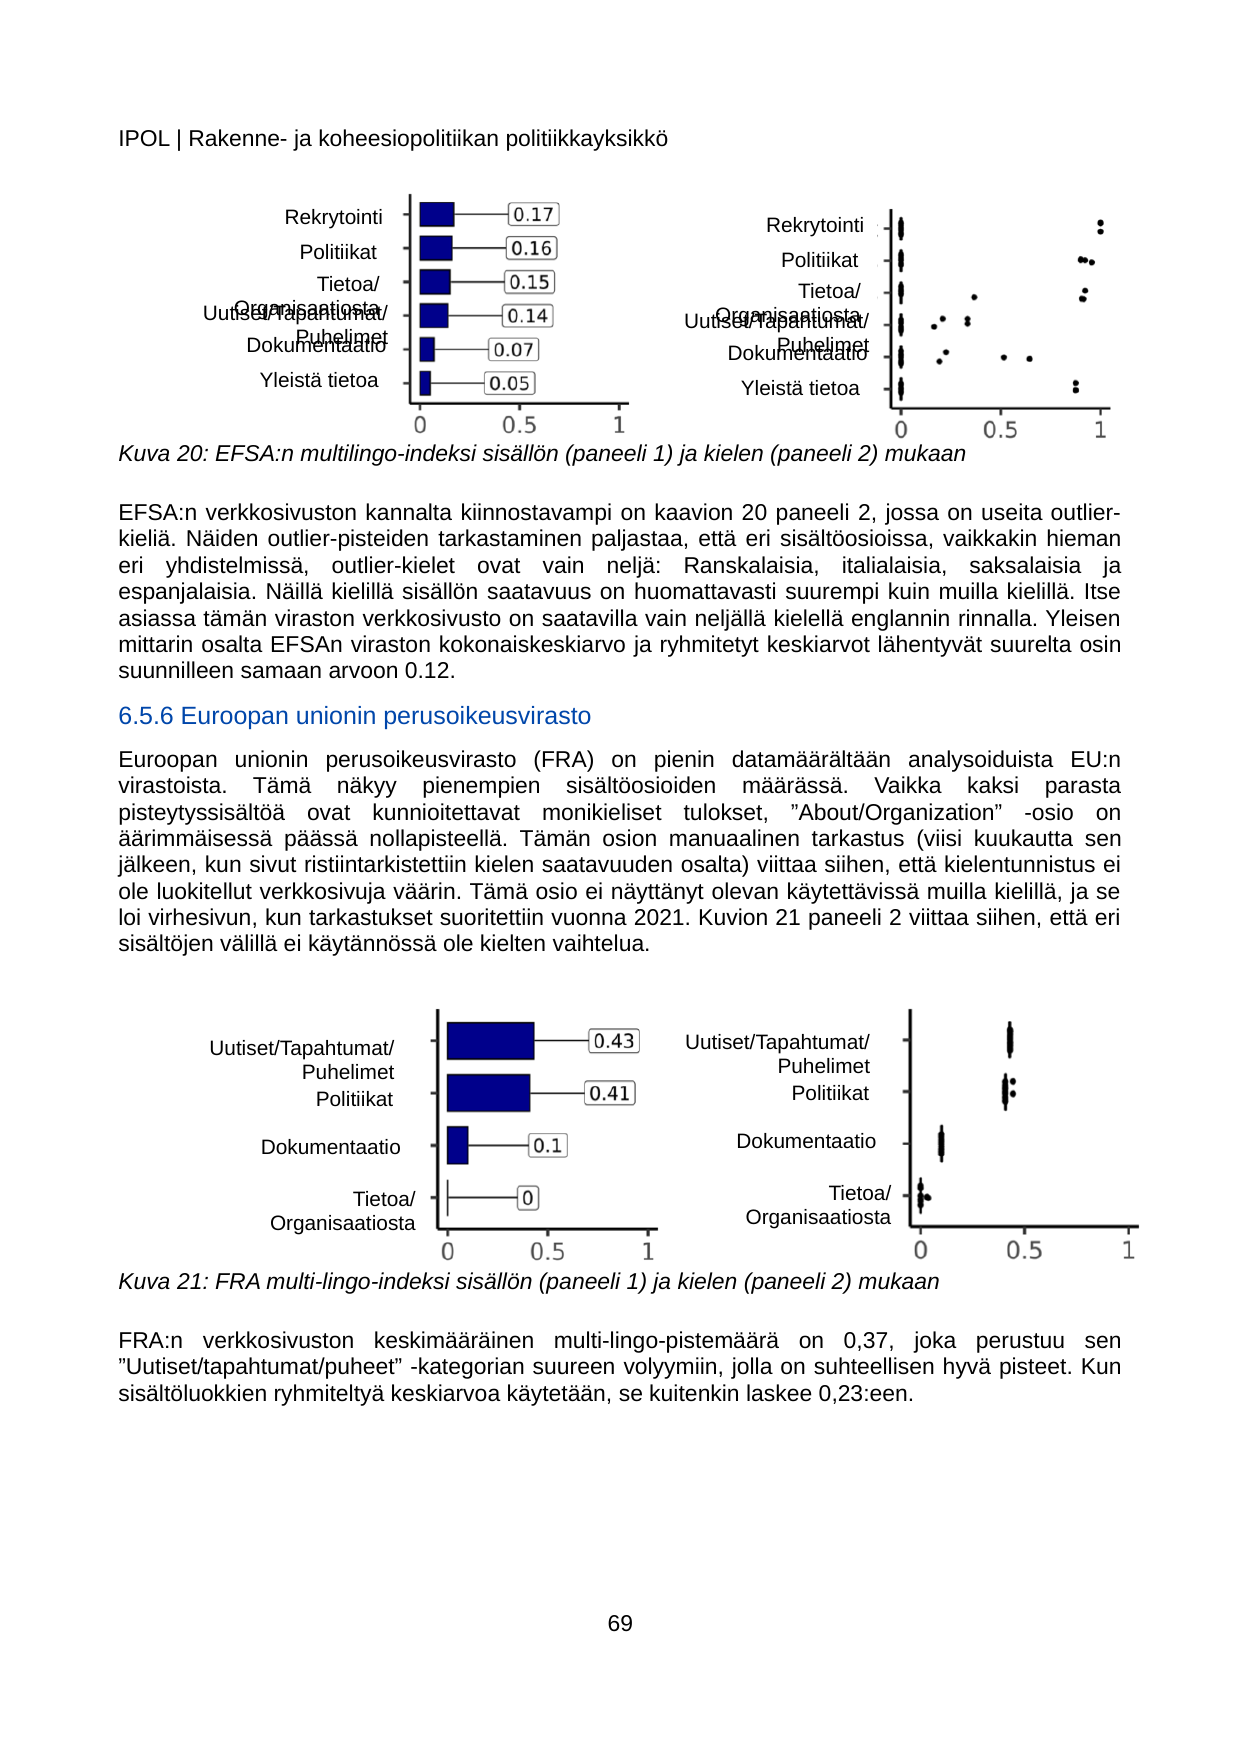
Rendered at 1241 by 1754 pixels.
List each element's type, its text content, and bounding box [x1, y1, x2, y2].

picture [425, 1001, 661, 1266]
subtitle 6.5.6 Euroopan unionin perusoikeusvirasto [118, 701, 1122, 730]
text Euroopan unionin perusoikeusvirasto (FRA) on pienin datamäärältään analysoiduista EU:n virastoista. Tämä näkyy pienempien sisältöosioiden määrässä. Vaikka kaksi parasta pisteytyssisältöä ovat kunnioitettavat monikieliset tulokset, ”About/Organization” -osio on äärimmäisessä päässä nollapisteellä. Tämän osion manuaalinen tarkastus (viisi kuukautta sen jälkeen, kun sivut ristiintarkistettiin kielen saatavuuden osalta) viittaa siihen, että kielentunnistus ei ole luokitellut verkkosivuja väärin. Tämä osio ei näyttänyt olevan käytettävissä muilla kielillä, ja se loi virhesivun, kun tarkastukset suoritettiin vuonna 2021. Kuvion 21 paneeli 2 viittaa siihen, että eri sisältöjen välillä ei käytännössä ole kielten vaihtelua. [118, 746, 1122, 957]
picture [900, 999, 1144, 1268]
picture [399, 186, 634, 437]
text Kuva 21: FRA multi-lingo-indeksi sisällön (paneeli 1) ja kielen (paneeli 2) mukaan [118, 1268, 1168, 1294]
text EFSA:n verkkosivuston kannalta kiinnostavampi on kaavion 20 paneeli 2, jossa on useita outlier-kieliä. Näiden outlier-pisteiden tarkastaminen paljastaa, että eri sisältöosioissa, vaikkakin hieman eri yhdistelmissä, outlier-kielet ovat vain neljä: Ranskalaisia, italialaisia, saksalaisia ja espanjalaisia. Näillä kielillä sisällön saatavuus on huomattavasti suurempi kuin muilla kielillä. Itse asiassa tämän viraston verkkosivusto on saatavilla vain neljällä kielellä englannin rinnalla. Yleisen mittarin osalta EFSAn viraston kokonaiskeskiarvo ja ryhmitetyt keskiarvot lähentyvät suurelta osin suunnilleen samaan arvoon 0.12. [118, 499, 1122, 683]
picture [877, 198, 1111, 440]
text FRA:n verkkosivuston keskimääräinen multi-lingo-pistemäärä on 0,37, joka perustuu sen ”Uutiset/tapahtumat/puheet” -kategorian suureen volyymiin, jolla on suhteellisen hyvä pisteet. Kun sisältöluokkien ryhmiteltyä keskiarvoa käytetään, se kuitenkin laskee 0,23:een. [118, 1327, 1122, 1406]
text Kuva 20: EFSA:n multilingo-indeksi sisällön (paneeli 1) ja kielen (paneeli 2) mukaan [118, 440, 1111, 466]
